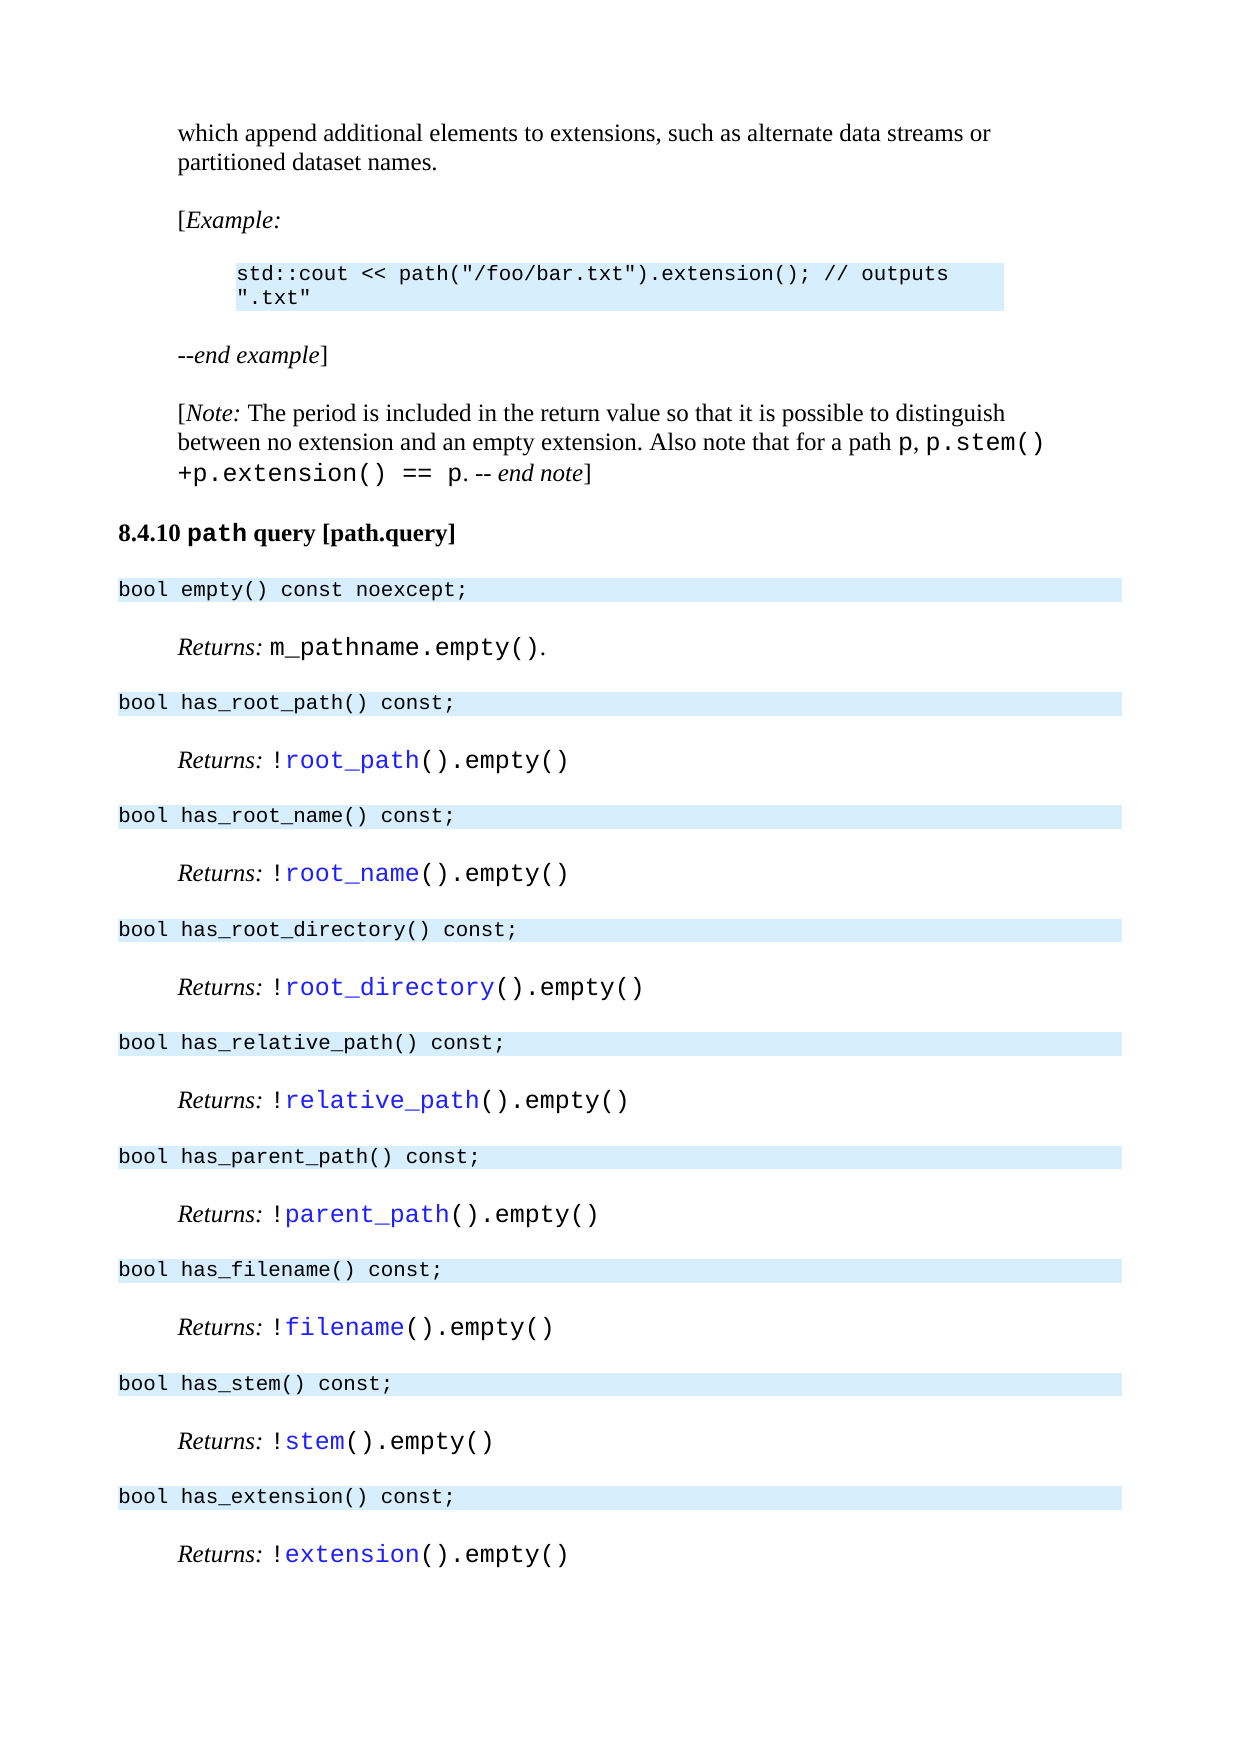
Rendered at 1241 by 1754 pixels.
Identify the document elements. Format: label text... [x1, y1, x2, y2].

text Returns: !root_name().empty() [177, 858, 1063, 889]
text Returns: !root_path().empty() [177, 745, 1063, 776]
text bool has_filename() const; [118, 1259, 1122, 1283]
text Returns: !relative_path().empty() [177, 1085, 1063, 1116]
text bool has_relative_path() const; [118, 1032, 1122, 1056]
text [Note: The period is included in the return value so that it is possible to distinguish between no extension and an empty extension. Also note that for a path p, p.stem()+p.extension() == p. -- end note] [177, 398, 1063, 489]
text which append additional elements to extensions, such as alternate data streams or partitioned dataset names. [177, 118, 1063, 176]
text bool has_extension() const; [118, 1486, 1122, 1510]
text Returns: !extension().empty() [177, 1539, 1063, 1570]
text bool has_root_path() const; [118, 692, 1122, 716]
text bool has_stem() const; [118, 1373, 1122, 1396]
text [Example: [177, 205, 1063, 234]
text Returns: !filename().empty() [177, 1312, 1063, 1343]
text Returns: !stem().empty() [177, 1426, 1063, 1457]
text bool has_root_name() const; [118, 805, 1122, 829]
subtitle 8.4.10 path query [path.query] [118, 518, 1122, 549]
text Returns: !root_directory().empty() [177, 972, 1063, 1003]
text Returns: !parent_path().empty() [177, 1199, 1063, 1230]
text std::cout << path("/foo/bar.txt").extension(); // outputs ".txt" [236, 263, 1004, 311]
text --end example] [177, 340, 1063, 369]
text bool has_root_directory() const; [118, 919, 1122, 942]
text bool empty() const noexcept; [118, 578, 1122, 602]
text bool has_parent_path() const; [118, 1146, 1122, 1169]
text Returns: m_pathname.empty(). [177, 632, 1063, 662]
